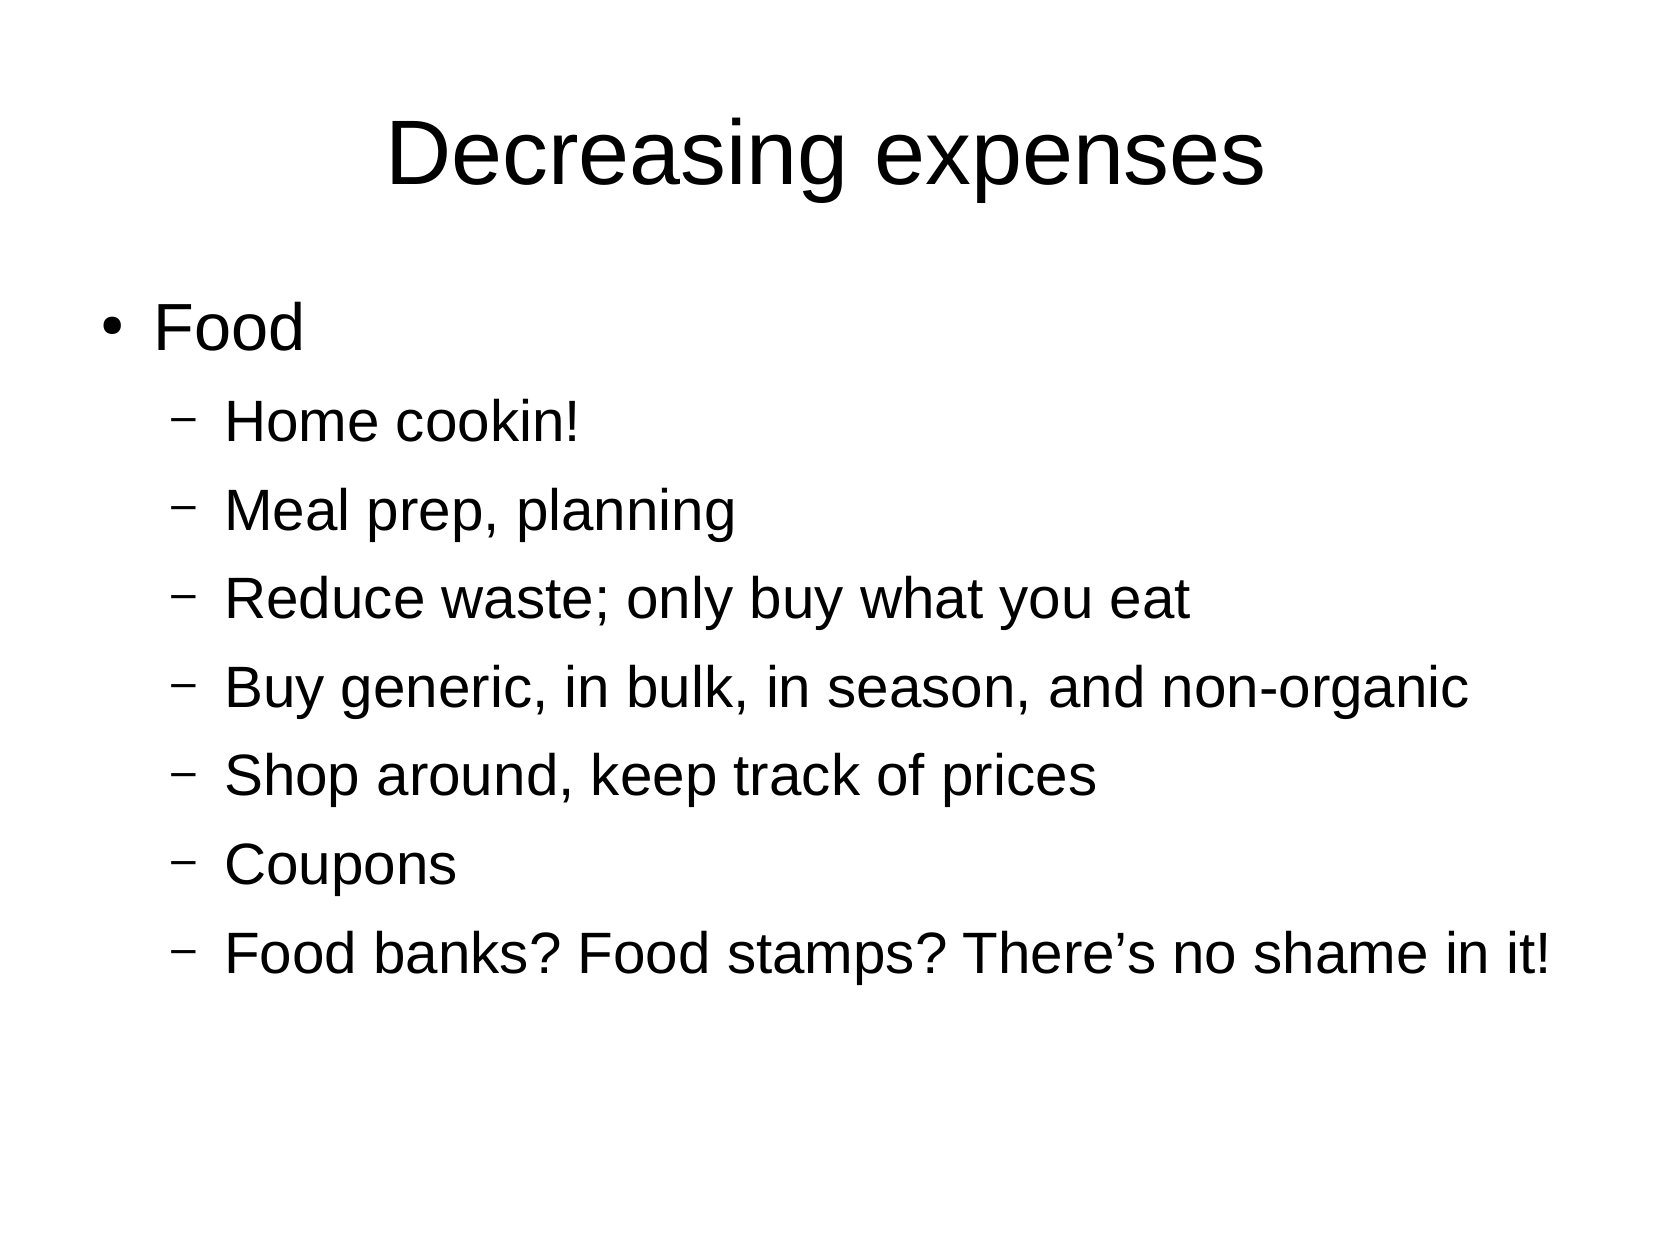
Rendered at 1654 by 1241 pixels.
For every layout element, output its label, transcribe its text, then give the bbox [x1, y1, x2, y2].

list Food Home cookin! Meal prep, planning Reduce waste; only buy what you eat Buy generic, in bulk, in season, and non-organic Shop around, keep track of prices Coupons Food banks? Food stamps? There’s no shame in it! [82, 290, 1571, 1163]
title Decreasing expenses [82, 49, 1571, 257]
